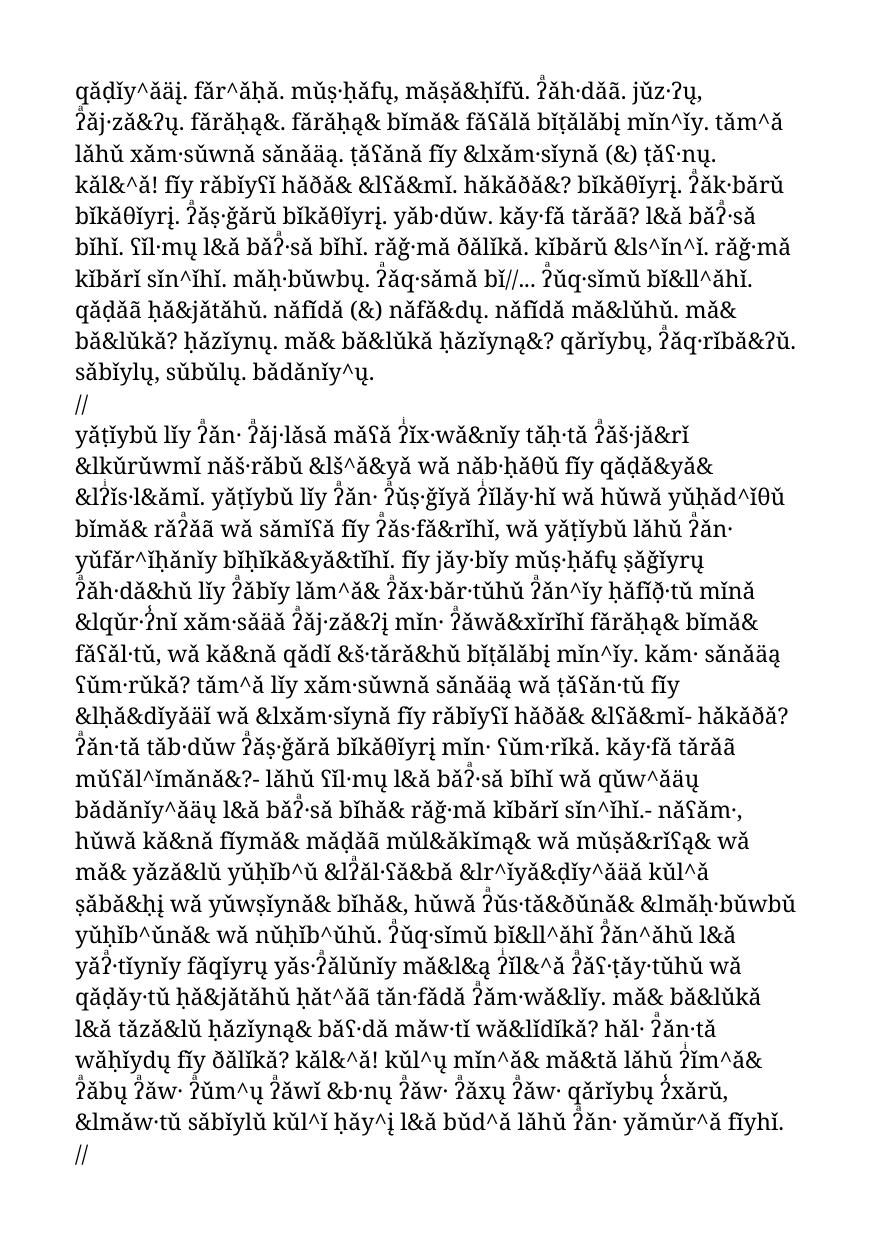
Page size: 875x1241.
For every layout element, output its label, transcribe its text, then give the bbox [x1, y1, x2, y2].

text // [75, 387, 799, 419]
text yǎṭǐybǔ lǐy ʔͣǎn· ʔͣǎj·lǎsǎ mǎʕǎ ʔͥǐx·wǎ&nǐy tǎḥ·tǎ ʔͣǎš·jǎ&rǐ &lkǔrǔwmǐ nǎš·rǎbǔ &lš^ǎ&yǎ wǎ nǎb·ḥǎθǔ fǐy qǎḍǎ&yǎ& &lʔͥǐs·l&ǎmǐ. yǎṭǐybǔ lǐy ʔͣǎn· ʔͣǔṣ·ǧǐyǎ ʔͥǐlǎy·hǐ wǎ hǔwǎ yǔḥǎd^ǐθǔ bǐmǎ& rǎʔͣǎã wǎ sǎmǐʕǎ fǐy ʔͣǎs·fǎ&rǐhǐ, wǎ yǎṭǐybǔ lǎhǔ ʔͣǎn· yǔfǎr^ǐḥǎnǐy bǐḥǐkǎ&yǎ&tǐhǐ. fǐy jǎy·bǐy mǔṣ·ḥǎfų ṣǎǧǐyrų ʔͣǎh·dǎ&hǔ lǐy ʔͣǎbǐy lǎm^ǎ& ʔͣǎx·bǎr·tǔhǔ ʔͣǎn^ǐy ḥǎfǐð̣·tǔ mǐnǎ &lqǔr·ʔ̾nǐ xǎm·sǎäǎ ʔͣǎj·zǎ&ʔį mǐn· ʔͣǎwǎ&xǐrǐhǐ fǎrǎḥą& bǐmǎ& fǎʕǎl·tǔ, wǎ kǎ&nǎ qǎdǐ &š·tǎrǎ&hǔ bǐṭǎlǎbį mǐn^ǐy. kǎm· sǎnǎäą ʕǔm·rǔkǎ? tǎm^ǎ lǐy xǎm·sǔwnǎ sǎnǎäą wǎ ṭǎʕǎn·tǔ fǐy &lḥǎ&dǐyǎäǐ wǎ &lxǎm·sǐynǎ fǐy rǎbǐyʕǐ hǎðǎ& &lʕǎ&mǐ- hǎkǎðǎ? ʔͣǎn·tǎ tǎb·dǔw ʔͣǎṣ·ǧǎrǎ bǐkǎθǐyrį mǐn· ʕǔm·rǐkǎ. kǎy·fǎ tǎrǎã mǔʕǎl^ǐmǎnǎ&?- lǎhǔ ʕǐl·mų l&ǎ bǎʔͣ·sǎ bǐhǐ wǎ qǔw^ǎäų bǎdǎnǐy^ǎäų l&ǎ bǎʔͣ·sǎ bǐhǎ& rǎǧ·mǎ kǐbǎrǐ sǐn^ǐhǐ.- nǎʕǎm·, hǔwǎ kǎ&nǎ fǐymǎ& mǎḍǎã mǔl&ǎkǐmą& wǎ mǔṣǎ&rǐʕą& wǎ mǎ& yǎzǎ&lǔ yǔḥǐb^ǔ &lʔͣǎl·ʕǎ&bǎ &lr^ǐyǎ&ḍǐy^ǎäǎ kǔl^ǎ ṣǎbǎ&ḥį wǎ yǔwṣǐynǎ& bǐhǎ&, hǔwǎ ʔͣǔs·tǎ&ðǔnǎ& &lmǎḥ·bǔwbǔ yǔḥǐb^ǔnǎ& wǎ nǔḥǐb^ǔhǔ. ʔͣǔq·sǐmǔ bǐ&ll^ǎhǐ ʔͣǎn^ǎhǔ l&ǎ yǎʔͣ·tǐynǐy fǎqǐyrų yǎs·ʔͣǎlǔnǐy mǎ&l&ą ʔͥǐl&^ǎ ʔͣǎʕ·ṭǎy·tǔhǔ wǎ qǎḍǎy·tǔ ḥǎ&jǎtǎhǔ ḥǎt^ǎã tǎn·fǎdǎ ʔͣǎm·wǎ&lǐy. mǎ& bǎ&lǔkǎ l&ǎ tǎzǎ&lǔ ḥǎzǐyną& bǎʕ·dǎ mǎw·tǐ wǎ&lǐdǐkǎ? hǎl· ʔͣǎn·tǎ wǎḥǐydų fǐy ðǎlǐkǎ? kǎl&^ǎ! kǔl^ų mǐn^ǎ& mǎ&tǎ lǎhǔ ʔͥǐm^ǎ& ʔͣǎbų ʔͣǎw· ʔͣǔm^ų ʔͣǎwǐ &b·nų ʔͣǎw· ʔͣǎxų ʔͣǎw· qǎrǐybų ʔ̾xǎrǔ, &lmǎw·tǔ sǎbǐylǔ kǔl^ǐ ḥǎy^į l&ǎ bǔd^ǎ lǎhǔ ʔͣǎn· yǎmǔr^ǎ fǐyhǐ. [75, 419, 799, 1137]
text // [75, 1137, 799, 1169]
text qǎḍǐy^ǎäį. fǎr^ǎḥǎ. mǔṣ·ḥǎfų, mǎṣǎ&ḥǐfǔ. ʔͣǎh·dǎã. jǔz·ʔų, ʔͣǎj·zǎ&ʔų. fǎrǎḥą&. fǎrǎḥą& bǐmǎ& fǎʕǎlǎ bǐṭǎlǎbį mǐn^ǐy. tǎm^ǎ lǎhǔ xǎm·sǔwnǎ sǎnǎäą. ṭǎʕǎnǎ fǐy &lxǎm·sǐynǎ (&) ṭǎʕ·nų. kǎl&^ǎ! fǐy rǎbǐyʕǐ hǎðǎ& &lʕǎ&mǐ. hǎkǎðǎ&? bǐkǎθǐyrį. ʔͣǎk·bǎrǔ bǐkǎθǐyrį. ʔͣǎṣ·ǧǎrǔ bǐkǎθǐyrį. yǎb·dǔw. kǎy·fǎ tǎrǎã? l&ǎ bǎʔͣ·sǎ bǐhǐ. ʕǐl·mų l&ǎ bǎʔͣ·sǎ bǐhǐ. rǎǧ·mǎ ðǎlǐkǎ. kǐbǎrǔ &ls^ǐn^ǐ. rǎǧ·mǎ kǐbǎrǐ sǐn^ǐhǐ. mǎḥ·bǔwbų. ʔͣǎq·sǎmǎ bǐ//... ʔͣǔq·sǐmǔ bǐ&ll^ǎhǐ. qǎḍǎã ḥǎ&jǎtǎhǔ. nǎfǐdǎ (&) nǎfǎ&dų. nǎfǐdǎ mǎ&lǔhǔ. mǎ& bǎ&lǔkǎ? ḥǎzǐynų. mǎ& bǎ&lǔkǎ ḥǎzǐyną&? qǎrǐybų, ʔͣǎq·rǐbǎ&ʔǔ. sǎbǐylų, sǔbǔlų. bǎdǎnǐy^ų. [75, 75, 799, 387]
